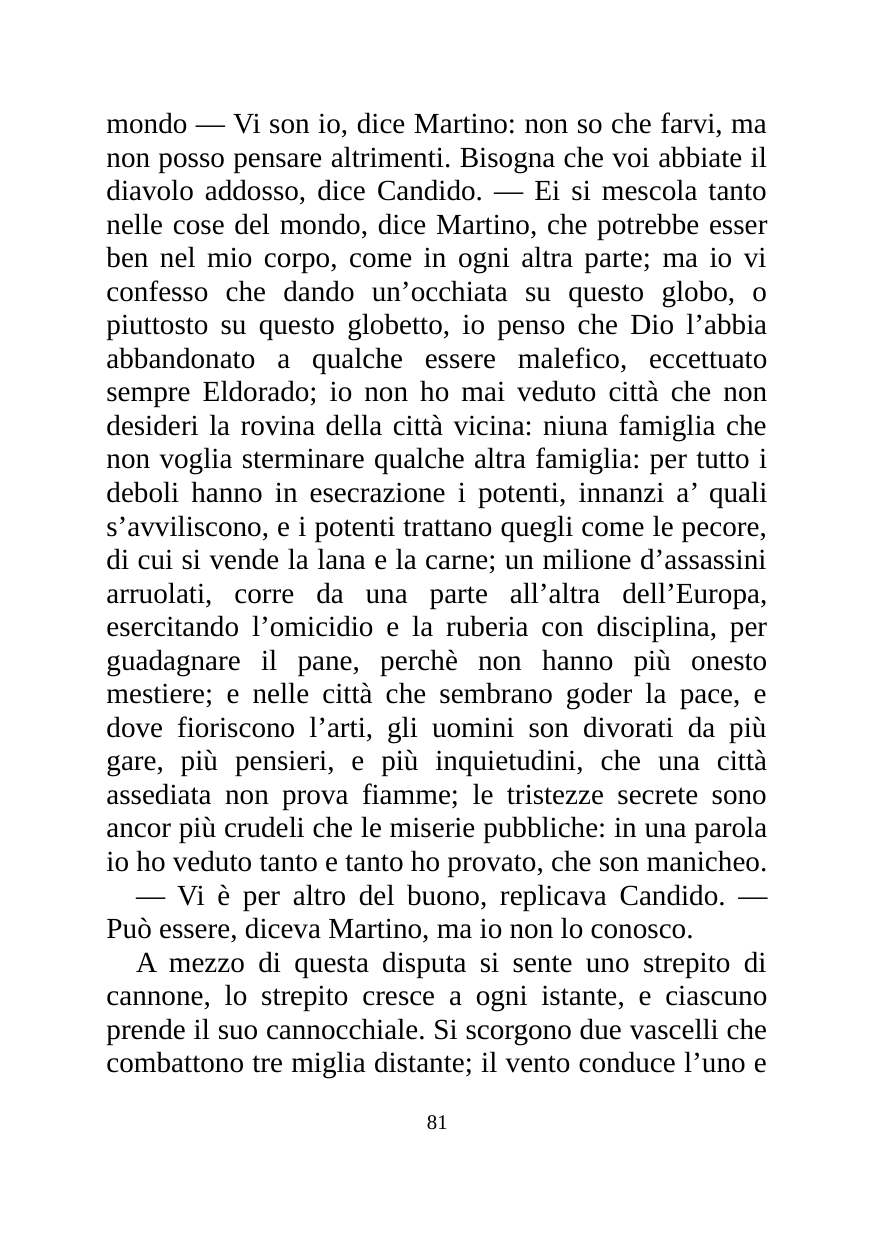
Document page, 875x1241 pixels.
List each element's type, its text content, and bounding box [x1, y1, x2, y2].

text A mezzo di questa disputa si sente uno strepito di cannone, lo strepito cresce a ogni istante, e ciascuno prende il suo cannocchiale. Si scorgono due vascelli che combattono tre miglia distante; il vento conduce l’uno e [106, 945, 768, 1079]
text mondo — Vi son io, dice Martino: non so che farvi, ma non posso pensare altrimenti. Bisogna che voi abbiate il diavolo addosso, dice Candido. — Ei si mescola tanto nelle cose del mondo, dice Martino, che potrebbe esser ben nel mio corpo, come in ogni altra parte; ma io vi confesso che dando un’occhiata su questo globo, o piuttosto su questo globetto, io penso che Dio l’abbia abbandonato a qualche essere malefico, eccettuato sempre Eldorado; io non ho mai veduto città che non desideri la rovina della città vicina: niuna famiglia che non voglia sterminare qualche altra famiglia: per tutto i deboli hanno in esecrazione i potenti, innanzi a’ quali s’avviliscono, e i potenti trattano quegli come le pecore, di cui si vende la lana e la carne; un milione d’assassini arruolati, corre da una parte all’altra dell’Europa, esercitando l’omicidio e la ruberia con disciplina, per guadagnare il pane, perchè non hanno più onesto mestiere; e nelle città che sembrano goder la pace, e dove fioriscono l’arti, gli uomini son divorati da più gare, più pensieri, e più inquietudini, che una città assediata non prova fiamme; le tristezze secrete sono ancor più crudeli che le miserie pubbliche: in una parola io ho veduto tanto e tanto ho provato, che son manicheo. [106, 106, 768, 878]
text — Vi è per altro del buono, replicava Candido. — Può essere, diceva Martino, ma io non lo conosco. [106, 878, 768, 945]
